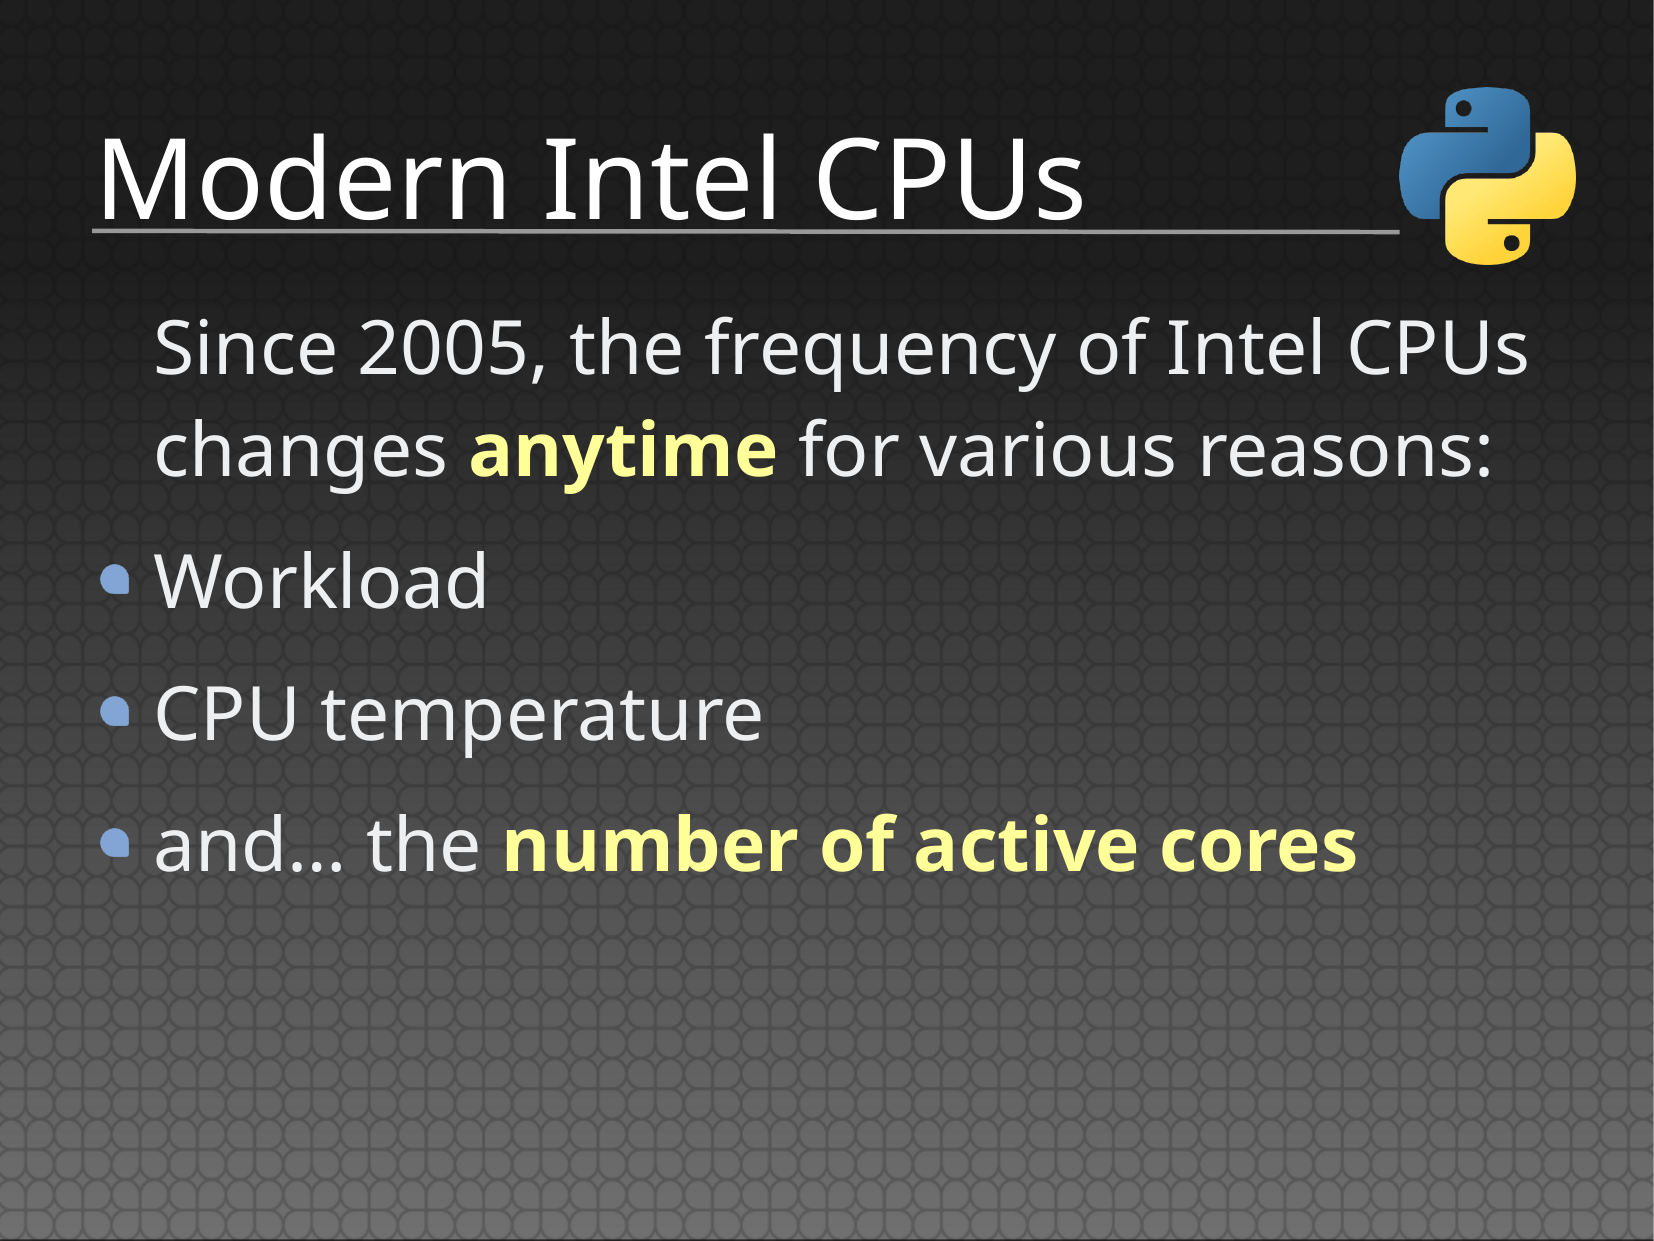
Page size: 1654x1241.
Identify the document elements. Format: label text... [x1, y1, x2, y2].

list Since 2005, the frequency of Intel CPUs changes anytime for various reasons: Workload CPU temperature and… the number of active cores [82, 293, 1571, 1034]
title Modern Intel CPUs [94, 100, 1426, 251]
picture [0, 0, 1654, 1241]
